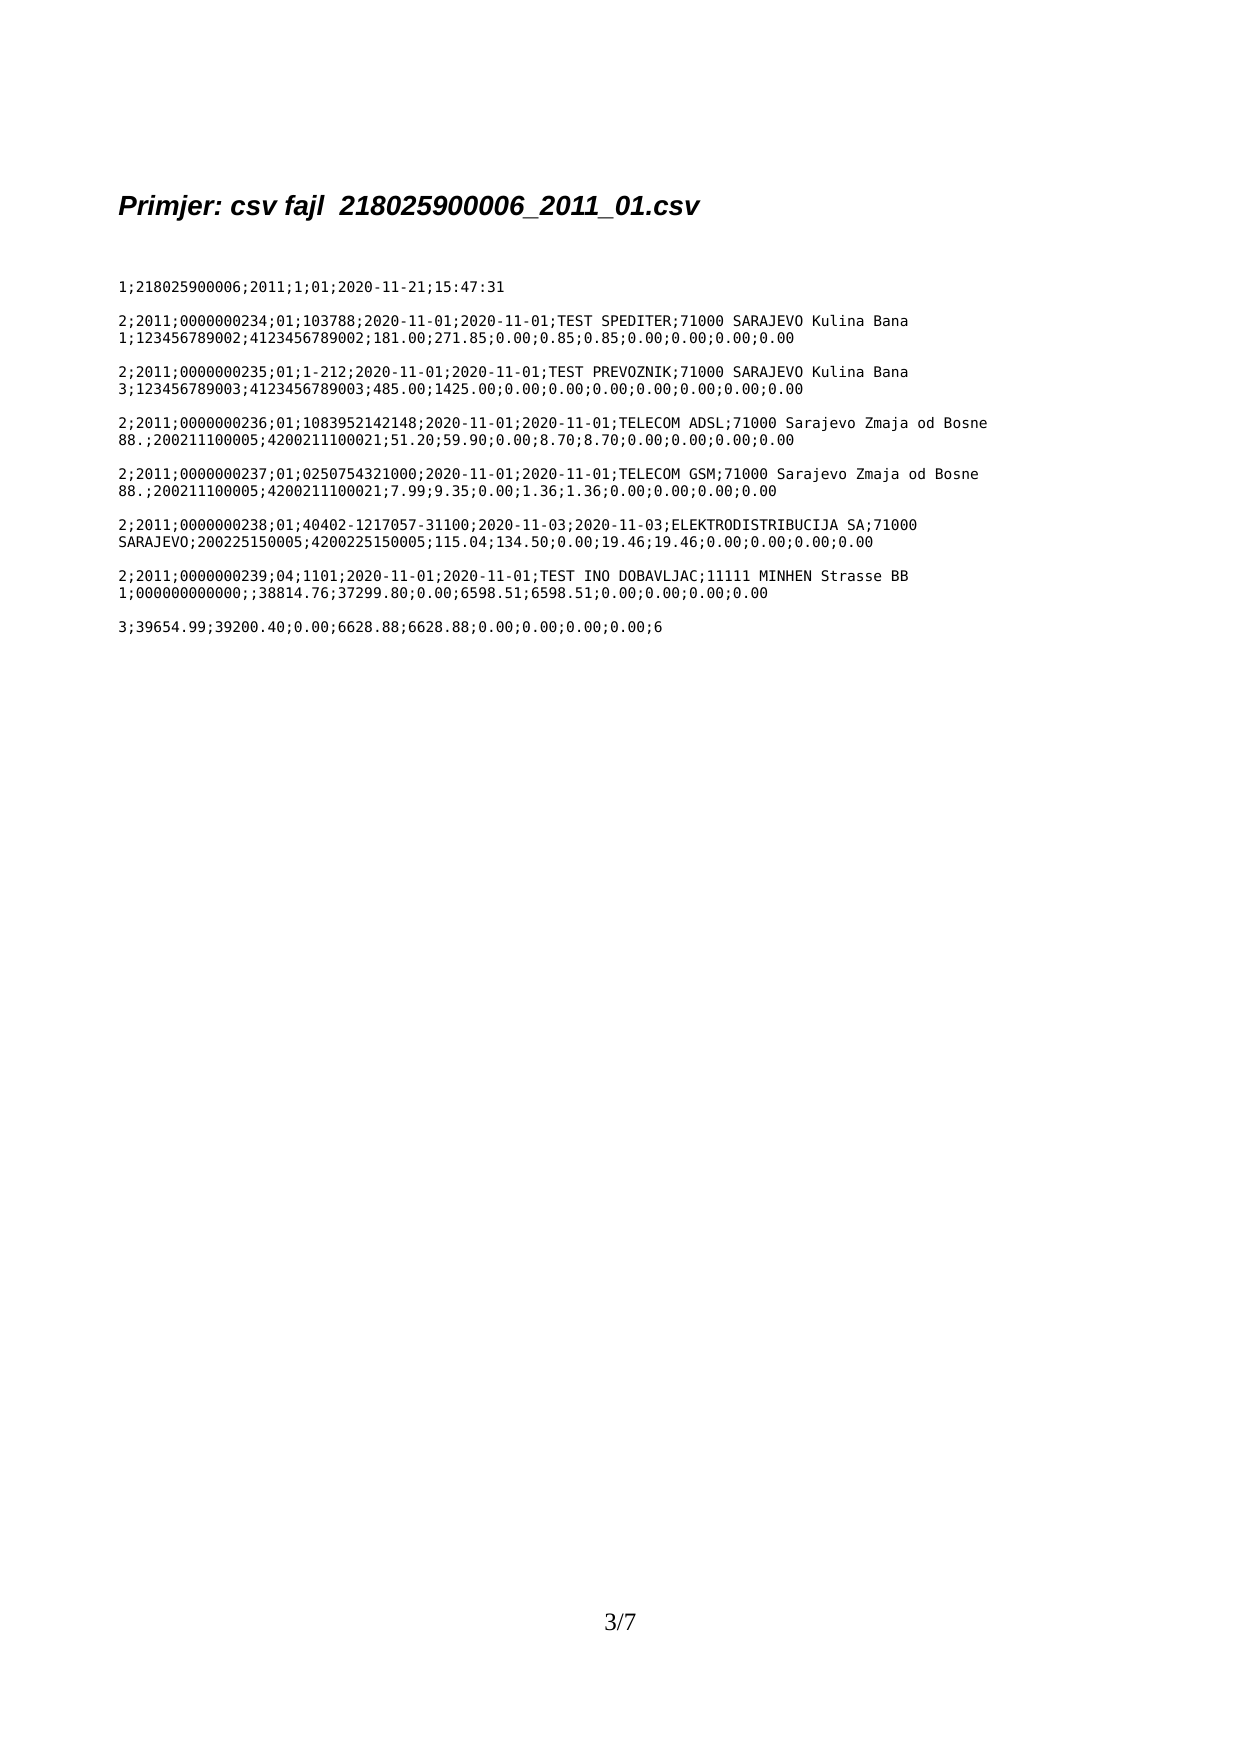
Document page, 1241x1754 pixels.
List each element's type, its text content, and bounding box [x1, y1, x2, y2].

text 2;2011;0000000238;01;40402-1217057-31100;2020-11-03;2020-11-03;ELEKTRODISTRIBUCIJA SA;71000 SARAJEVO;200225150005;4200225150005;115.04;134.50;0.00;19.46;19.46;0.00;0.00;0.00;0.00 [118, 517, 1122, 551]
text 2;2011;0000000236;01;1083952142148;2020-11-01;2020-11-01;TELECOM ADSL;71000 Sarajevo Zmaja od Bosne 88.;200211100005;4200211100021;51.20;59.90;0.00;8.70;8.70;0.00;0.00;0.00;0.00 [118, 415, 1122, 449]
text 2;2011;0000000235;01;1-212;2020-11-01;2020-11-01;TEST PREVOZNIK;71000 SARAJEVO Kulina Bana 3;123456789003;4123456789003;485.00;1425.00;0.00;0.00;0.00;0.00;0.00;0.00;0.00 [118, 364, 1122, 398]
text 2;2011;0000000237;01;0250754321000;2020-11-01;2020-11-01;TELECOM GSM;71000 Sarajevo Zmaja od Bosne 88.;200211100005;4200211100021;7.99;9.35;0.00;1.36;1.36;0.00;0.00;0.00;0.00 [118, 466, 1122, 500]
text 3;39654.99;39200.40;0.00;6628.88;6628.88;0.00;0.00;0.00;0.00;6 [118, 618, 1122, 636]
subtitle Primjer: csv fajl 218025900006_2011_01.csv [118, 189, 1122, 221]
text 1;218025900006;2011;1;01;2020-11-21;15:47:31 [118, 279, 1122, 296]
text 2;2011;0000000234;01;103788;2020-11-01;2020-11-01;TEST SPEDITER;71000 SARAJEVO Kulina Bana 1;123456789002;4123456789002;181.00;271.85;0.00;0.85;0.85;0.00;0.00;0.00;0.00 [118, 313, 1122, 347]
text 2;2011;0000000239;04;1101;2020-11-01;2020-11-01;TEST INO DOBAVLJAC;11111 MINHEN Strasse BB 1;000000000000;;38814.76;37299.80;0.00;6598.51;6598.51;0.00;0.00;0.00;0.00 [118, 568, 1122, 602]
